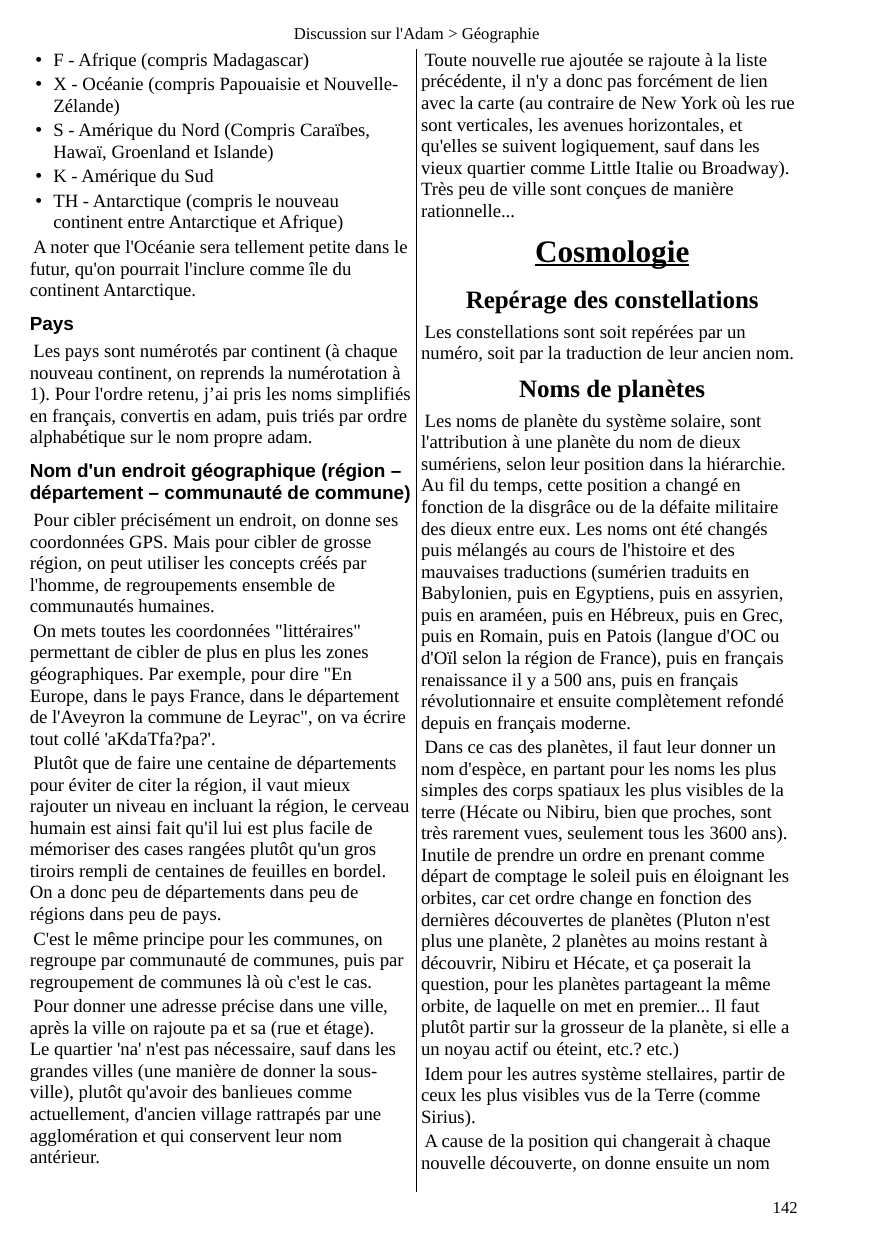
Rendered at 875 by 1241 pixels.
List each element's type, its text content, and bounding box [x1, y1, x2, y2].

list K - Amérique du Sud [35, 165, 412, 187]
subtitle Repérage des constellations [421, 286, 803, 314]
subtitle Cosmologie [421, 233, 803, 269]
text A noter que l'Océanie sera tellement petite dans le futur, qu'on pourrait l'inclure comme île du continent Antarctique. [29, 236, 412, 301]
text C'est le même principe pour les communes, on regroupe par communauté de communes, puis par regroupement de communes là où c'est le cas. [29, 927, 412, 992]
text Plutôt que de faire une centaine de départements pour éviter de citer la région, il vaut mieux rajouter un niveau en incluant la région, le cerveau humain est ainsi fait qu'il lui est plus facile de mémoriser des cases rangées plutôt qu'un gros tiroirs rempli de centaines de feuilles en bordel. On a donc peu de départements dans peu de régions dans peu de pays. [29, 752, 412, 924]
list F - Afrique (compris Madagascar) [35, 49, 412, 70]
text Toute nouvelle rue ajoutée se rajoute à la liste précédente, il n'y a donc pas forcément de lien avec la carte (au contraire de New York où les rue sont verticales, les avenues horizontales, et qu'elles se suivent logiquement, sauf dans les vieux quartier comme Little Italie ou Broadway). Très peu de ville sont conçues de manière rationnelle... [421, 49, 803, 221]
list X - Océanie (compris Papouaisie et Nouvelle-Zélande) [35, 73, 412, 116]
text Les pays sont numérotés par continent (à chaque nouveau continent, on reprends la numérotation à 1). Pour l'ordre retenu, j’ai pris les noms simplifiés en français, convertis en adam, puis triés par ordre alphabétique sur le nom propre adam. [29, 340, 412, 448]
subtitle Nom d'un endroit géographique (région – département – communauté de commune) [29, 459, 412, 503]
text Les noms de planète du système solaire, sont l'attribution à une planète du nom de dieux sumériens, selon leur position dans la hiérarchie. Au fil du temps, cette position a changé en fonction de la disgrâce ou de la défaite militaire des dieux entre eux. Les noms ont été changés puis mélangés au cours de l'histoire et des mauvaises traductions (sumérien traduits en Babylonien, puis en Egyptiens, puis en assyrien, puis en araméen, puis en Hébreux, puis en Grec, puis en Romain, puis en Patois (langue d'OC ou d'Oïl selon la région de France), puis en français renaissance il y a 500 ans, puis en français révolutionnaire et ensuite complètement refondé depuis en français moderne. [421, 410, 803, 733]
text Idem pour les autres système stellaires, partir de ceux les plus visibles vus de la Terre (comme Sirius). [421, 1062, 803, 1127]
list S - Amérique du Nord (Compris Caraïbes, Hawaï, Groenland et Islande) [35, 119, 412, 162]
text On mets toutes les coordonnées "littéraires" permettant de cibler de plus en plus les zones géographiques. Par exemple, pour dire "En Europe, dans le pays France, dans le département de l'Aveyron la commune de Leyrac", on va écrire tout collé 'aKdaTfa?pa?'. [29, 620, 412, 749]
text A cause de la position qui changerait à chaque nouvelle découverte, on donne ensuite un nom [421, 1130, 803, 1173]
text Dans ce cas des planètes, il faut leur donner un nom d'espèce, en partant pour les noms les plus simples des corps spatiaux les plus visibles de la terre (Hécate ou Nibiru, bien que proches, sont très rarement vues, seulement tous les 3600 ans). Inutile de prendre un ordre en prenant comme départ de comptage le soleil puis en éloignant les orbites, car cet ordre change en fonction des dernières découvertes de planètes (Pluton n'est plus une planète, 2 planètes au moins restant à découvrir, Nibiru et Hécate, et ça poserait la question, pour les planètes partageant la même orbite, de laquelle on met en premier... Il faut plutôt partir sur la grosseur de la planète, si elle a un noyau actif ou éteint, etc.? etc.) [421, 736, 803, 1059]
list TH - Antarctique (compris le nouveau continent entre Antarctique et Afrique) [35, 190, 412, 233]
subtitle Pays [29, 312, 412, 334]
text Les constellations sont soit repérées par un numéro, soit par la traduction de leur ancien nom. [421, 321, 803, 364]
text Pour cibler précisément un endroit, on donne ses coordonnées GPS. Mais pour cibler de grosse région, on peut utiliser les concepts créés par l'homme, de regroupements ensemble de communautés humaines. [29, 509, 412, 617]
subtitle Noms de planètes [421, 374, 803, 403]
text Pour donner une adresse précise dans une ville, après la ville on rajoute pa et sa (rue et étage). Le quartier 'na' n'est pas nécessaire, sauf dans les grandes villes (une manière de donner la sous-ville), plutôt qu'avoir des banlieues comme actuellement, d'ancien village rattrapés par une agglomération et qui conservent leur nom antérieur. [29, 995, 412, 1168]
